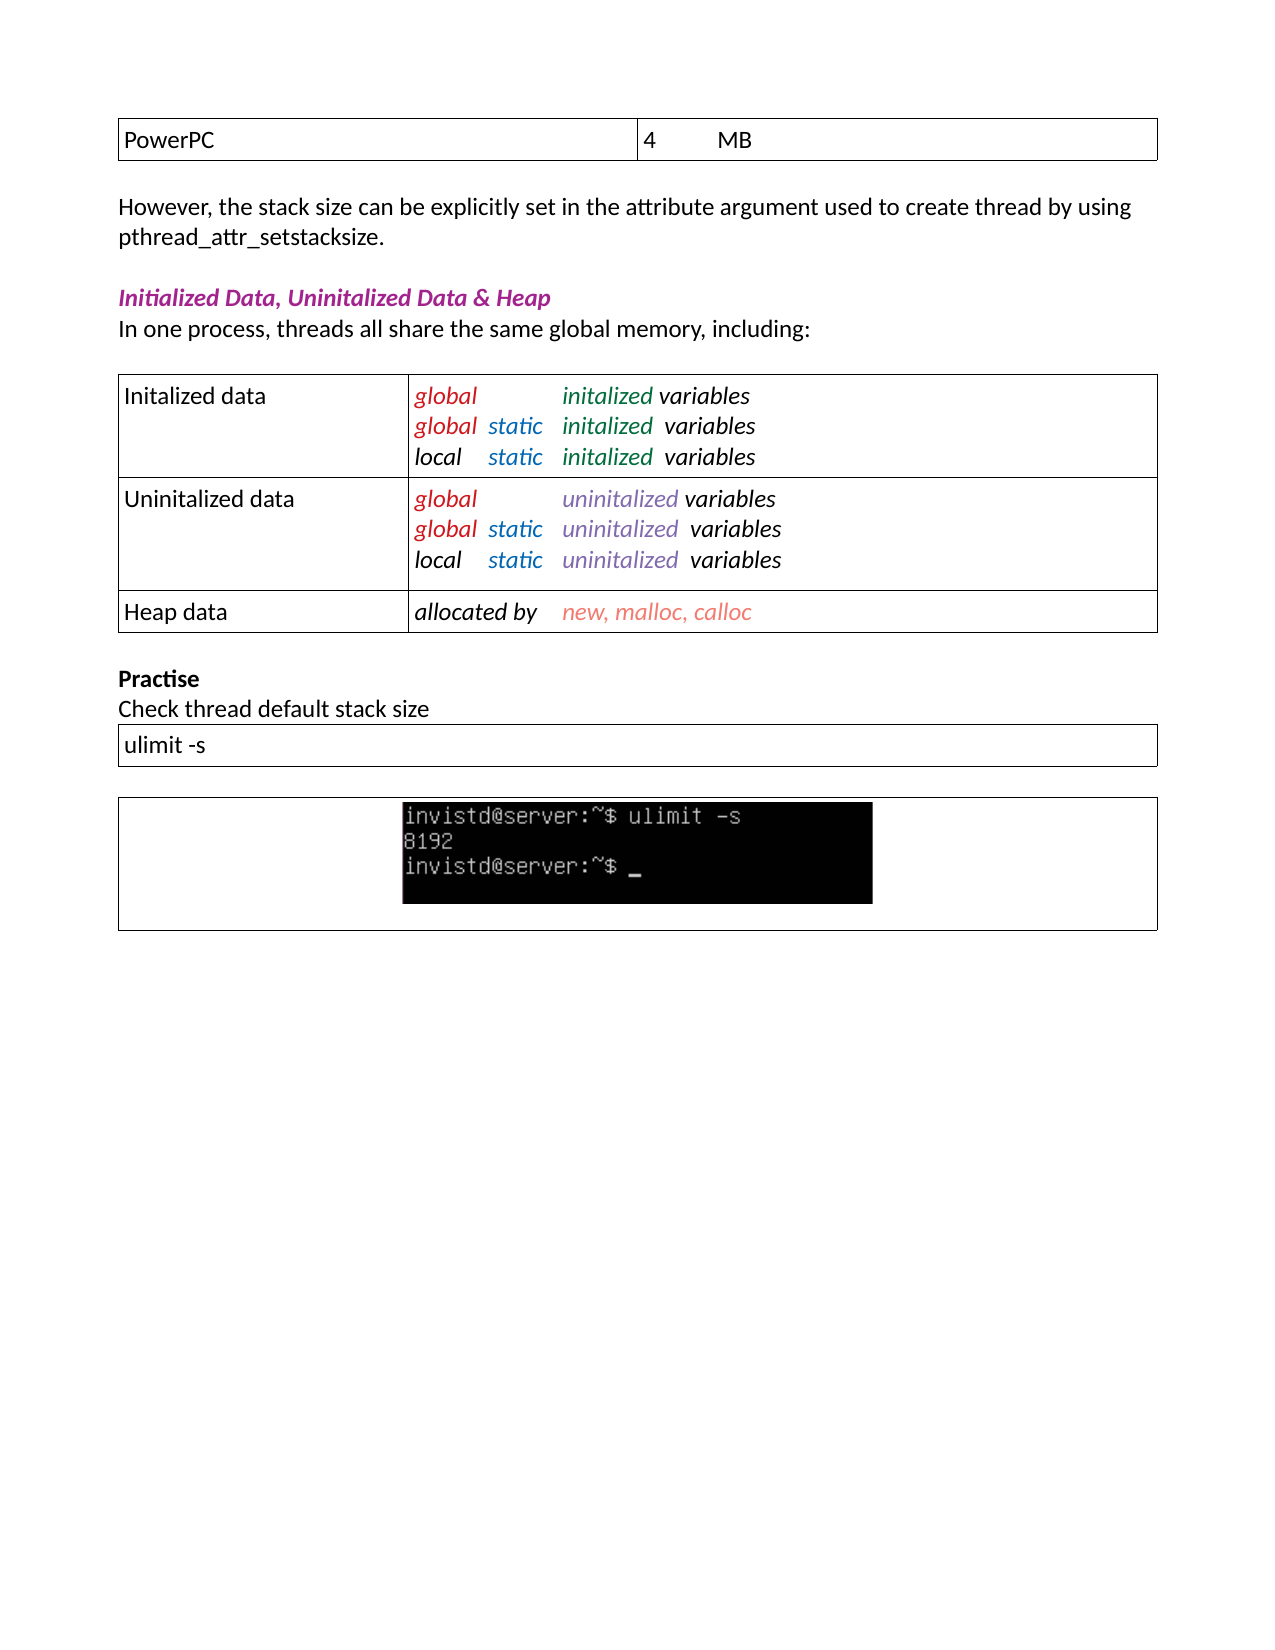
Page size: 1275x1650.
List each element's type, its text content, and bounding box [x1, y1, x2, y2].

table_cell Heap data [119, 591, 408, 632]
table_cell Uninitalized data [119, 478, 408, 590]
table_cell global uninitalized variables global static uninitalized variables local static uninitalized variables [409, 478, 1157, 590]
table_cell 4 MB [638, 119, 1157, 160]
text Check thread default stack size [118, 693, 1157, 724]
table_header [119, 798, 1157, 930]
text Initialized Data, Uninitalized Data & Heap [118, 282, 1157, 313]
table_header global initalized variables global static initalized variables local static initalized variables [409, 375, 1157, 477]
table_cell allocated by new, malloc, calloc [409, 591, 1157, 632]
text In one process, threads all share the same global memory, including: [118, 313, 1157, 343]
table_cell PowerPC [119, 119, 637, 160]
text However, the stack size can be explicitly set in the attribute argument used to create thread by using pthread_attr_setstacksize. [118, 191, 1157, 252]
text Practise [118, 663, 1157, 693]
picture [402, 802, 873, 904]
table_header ulimit -s [119, 725, 1157, 766]
table_header Initalized data [119, 375, 408, 477]
